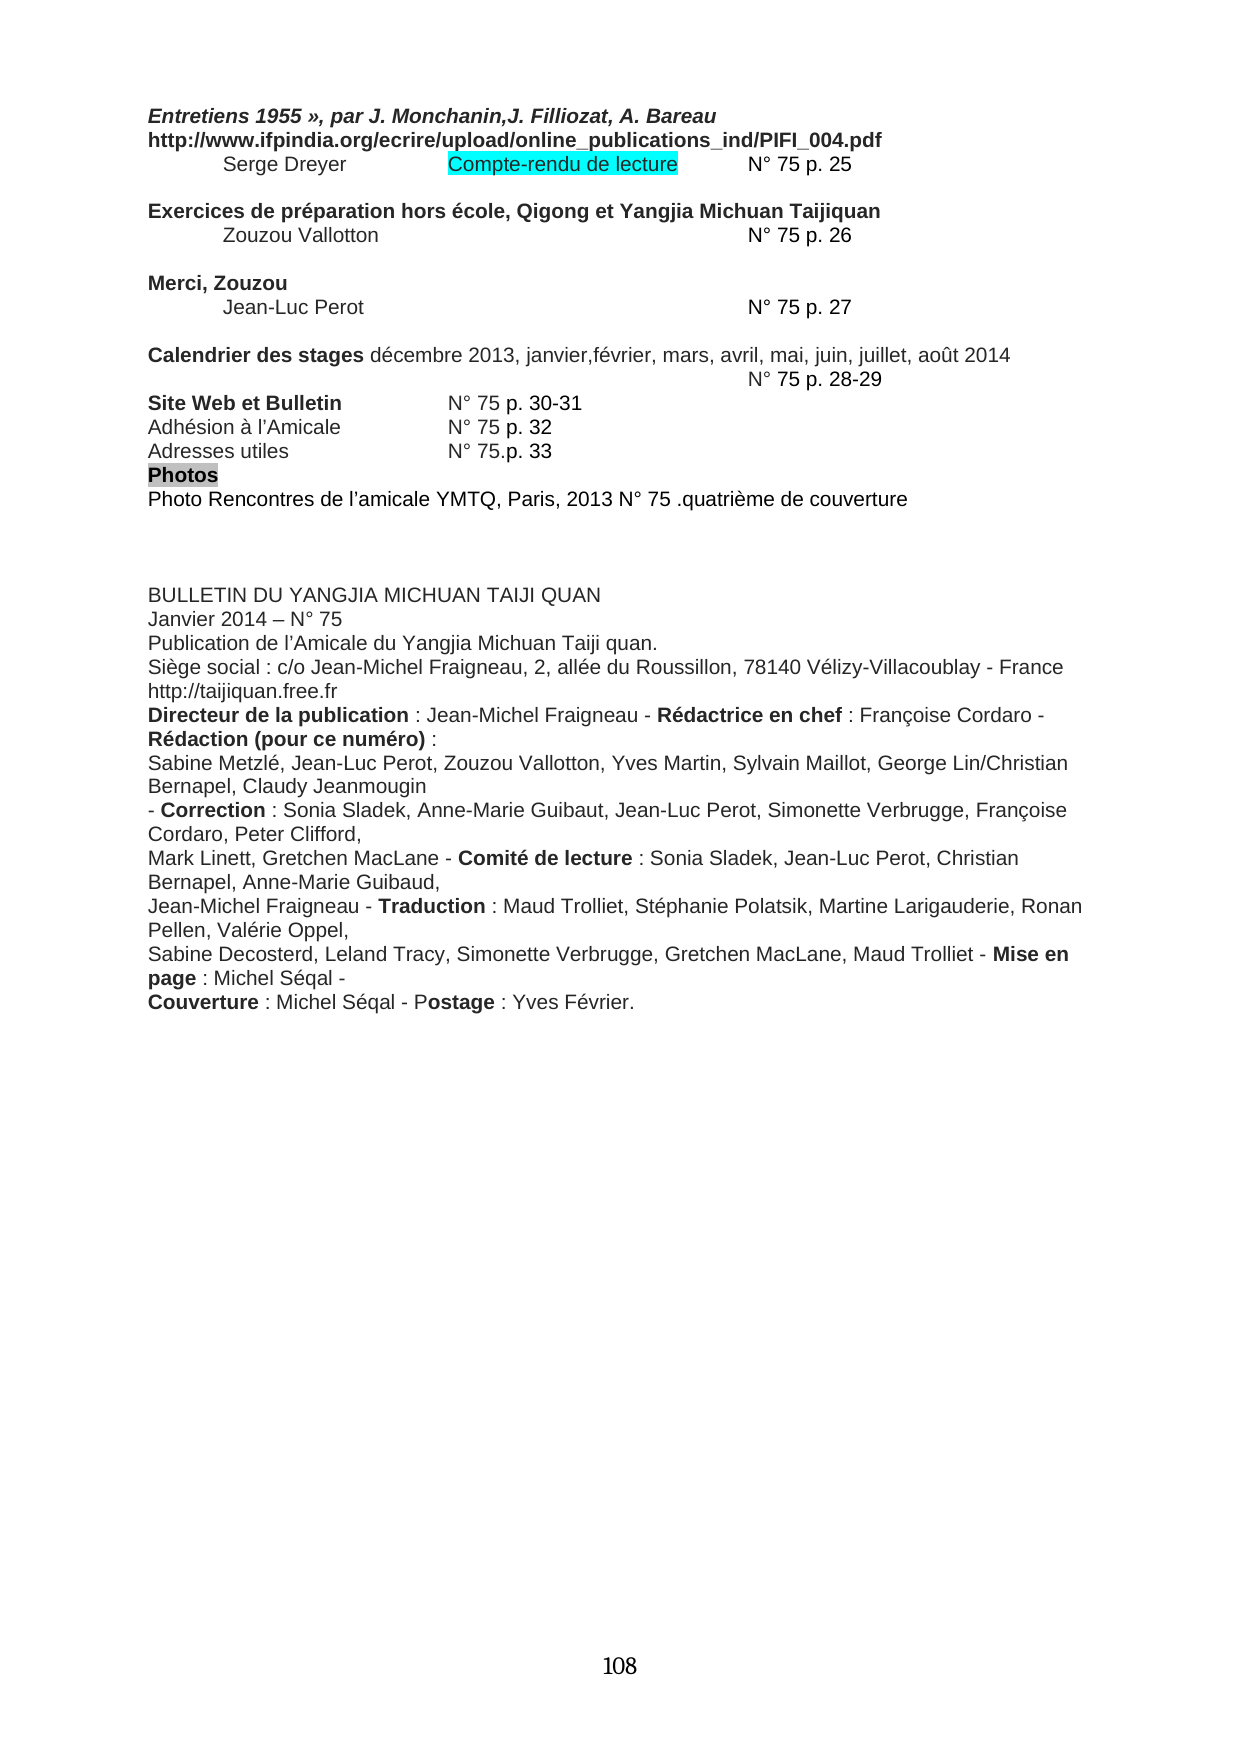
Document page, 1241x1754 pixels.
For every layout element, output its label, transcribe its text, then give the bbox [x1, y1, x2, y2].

subtitle Jean-Luc Perot N° 75 p. 27 [148, 295, 1093, 319]
subtitle Couverture : Michel Séqal - Postage : Yves Février. [148, 990, 1093, 1014]
text N° 75 p. 28-29 [148, 367, 1093, 391]
text Merci, Zouzou [148, 271, 1093, 295]
text Calendrier des stages décembre 2013, janvier,février, mars, avril, mai, juin, juillet, août 2014 [148, 343, 1093, 367]
subtitle Serge Dreyer Compte-rendu de lecture N° 75 p. 25 [148, 151, 1093, 175]
text Adhésion à l’Amicale N° 75 p. 32 [148, 415, 1093, 439]
text Directeur de la publication : Jean-Michel Fraigneau - Rédactrice en chef : Françoise Cordaro - Rédaction (pour ce numéro) : [148, 702, 1093, 750]
text Janvier 2014 – N° 75 [148, 607, 1093, 631]
subtitle Zouzou Vallotton N° 75 p. 26 [148, 223, 1093, 247]
subtitle Sabine Decosterd, Leland Tracy, Simonette Verbrugge, Gretchen MacLane, Maud Trolliet - Mise en page : Michel Séqal - [148, 942, 1093, 990]
text Jean-Michel Fraigneau - Traduction : Maud Trolliet, Stéphanie Polatsik, Martine Larigauderie, Ronan Pellen, Valérie Oppel, [148, 894, 1093, 942]
text Mark Linett, Gretchen MacLane - Comité de lecture : Sonia Sladek, Jean-Luc Perot, Christian Bernapel, Anne-Marie Guibaud, [148, 846, 1093, 894]
text - Correction : Sonia Sladek, Anne-Marie Guibaut, Jean-Luc Perot, Simonette Verbrugge, Françoise Cordaro, Peter Clifford, [148, 798, 1093, 846]
text Site Web et Bulletin N° 75 p. 30-31 [148, 391, 1093, 415]
subtitle Photo Rencontres de l’amicale YMTQ, Paris, 2013 N° 75 .quatrième de couverture [148, 487, 1093, 511]
text Entretiens 1955 », par J. Monchanin,J. Filliozat, A. Bareau [148, 103, 1093, 127]
text Adresses utiles N° 75.p. 33 [148, 439, 1093, 463]
text Publication de l’Amicale du Yangjia Michuan Taiji quan. [148, 631, 1093, 654]
text Exercices de préparation hors école, Qigong et Yangjia Michuan Taijiquan [148, 199, 1093, 223]
text Photos [148, 463, 1093, 487]
text Sabine Metzlé, Jean-Luc Perot, Zouzou Vallotton, Yves Martin, Sylvain Maillot, George Lin/Christian Bernapel, Claudy Jeanmougin [148, 750, 1093, 798]
text http://taijiquan.free.fr [148, 678, 1093, 702]
text BULLETIN DU YANGJIA MICHUAN TAIJI QUAN [148, 583, 1093, 607]
text http://www.ifpindia.org/ecrire/upload/online_publications_ind/PIFI_004.pdf [148, 127, 1093, 151]
text Siège social : c/o Jean-Michel Fraigneau, 2, allée du Roussillon, 78140 Vélizy-Villacoublay - France [148, 654, 1093, 678]
